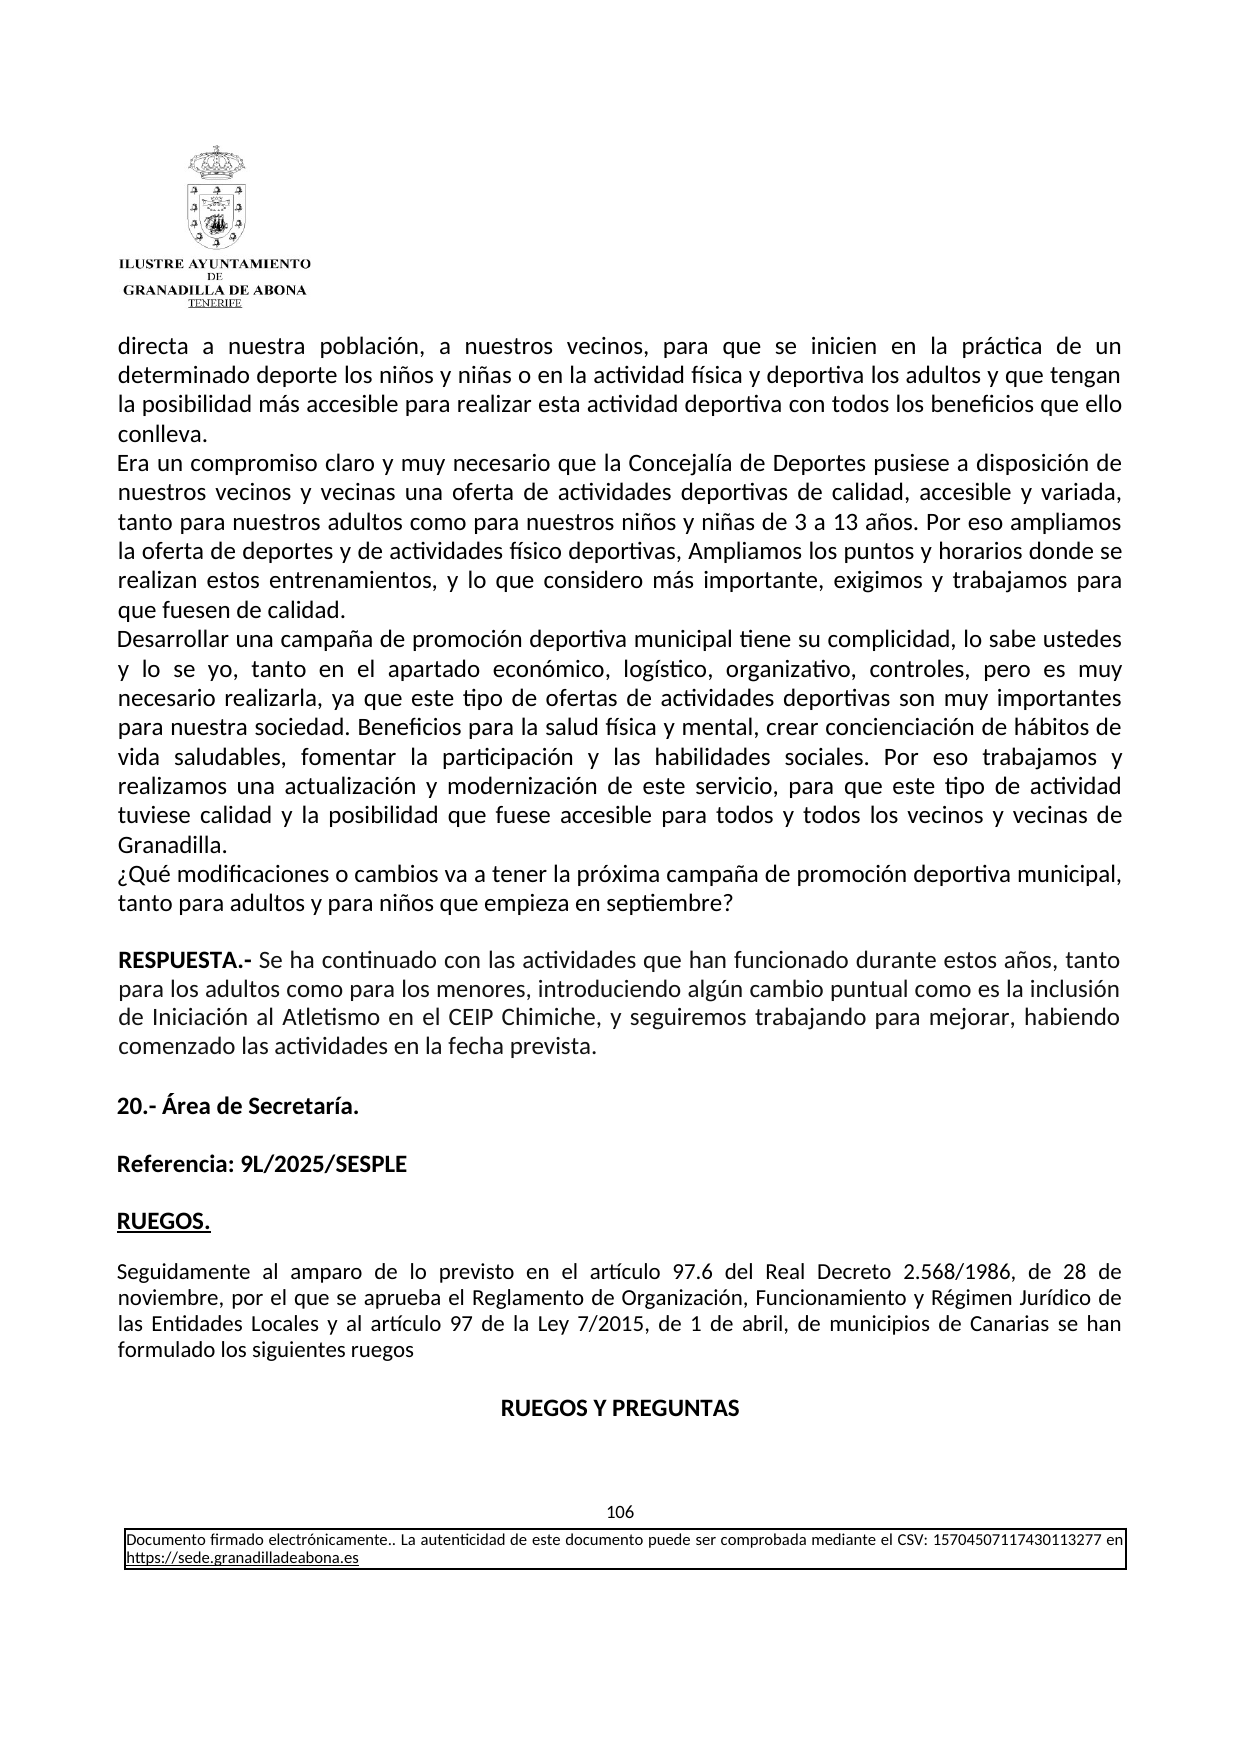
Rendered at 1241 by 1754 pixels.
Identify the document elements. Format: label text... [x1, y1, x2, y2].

text ¿Qué modificaciones o cambios va a tener la próxima campaña de promoción deportiva municipal, tanto para adultos y para niños que empieza en septiembre? [117, 859, 1124, 918]
text RUEGOS. [117, 1205, 1124, 1236]
text Desarrollar una campaña de promoción deportiva municipal tiene su complicidad, lo sabe ustedes y lo se yo, tanto en el apartado económico, logístico, organizativo, controles, pero es muy necesario realizarla, ya que este tipo de ofertas de actividades deportivas son muy importantes para nuestra sociedad. Beneficios para la salud física y mental, crear concienciación de hábitos de vida saludables, fomentar la participación y las habilidades sociales. Por eso trabajamos y realizamos una actualización y modernización de este servicio, para que este tipo de actividad tuviese calidad y la posibilidad que fuese accesible para todos y todos los vecinos y vecinas de Granadilla. [117, 624, 1124, 859]
text 20.- Área de Secretaría. [117, 1090, 1127, 1121]
text RESPUESTA.- Se ha continuado con las actividades que han funcionado durante estos años, tanto para los adultos como para los menores, introduciendo algún cambio puntual como es la inclusión de Iniciación al Atletismo en el CEIP Chimiche, y seguiremos trabajando para mejorar, habiendo comenzado las actividades en la fecha prevista. [118, 946, 1122, 1061]
text Seguidamente al amparo de lo previsto en el artículo 97.6 del Real Decreto 2.568/1986, de 28 de noviembre, por el que se aprueba el Reglamento de Organización, Funcionamiento y Régimen Jurídico de las Entidades Locales y al artículo 97 de la Ley 7/2015, de 1 de abril, de municipios de Canarias se han formulado los siguientes ruegos [117, 1258, 1124, 1363]
text directa a nuestra población, a nuestros vecinos, para que se inicien en la práctica de un determinado deporte los niños y niñas o en la actividad física y deportiva los adultos y que tengan la posibilidad más accesible para realizar esta actividad deportiva con todos los beneficios que ello conlleva. [117, 331, 1124, 448]
text Referencia: 9L/2025/SESPLE [117, 1148, 1127, 1178]
text RUEGOS Y PREGUNTAS [117, 1392, 1124, 1422]
text Era un compromiso claro y muy necesario que la Concejalía de Deportes pusiese a disposición de nuestros vecinos y vecinas una oferta de actividades deportivas de calidad, accesible y variada, tanto para nuestros adultos como para nuestros niños y niñas de 3 a 13 años. Por eso ampliamos la oferta de deportes y de actividades físico deportivas, Ampliamos los puntos y horarios donde se realizan estos entrenamientos, y lo que considero más importante, exigimos y trabajamos para que fuesen de calidad. [117, 448, 1124, 624]
